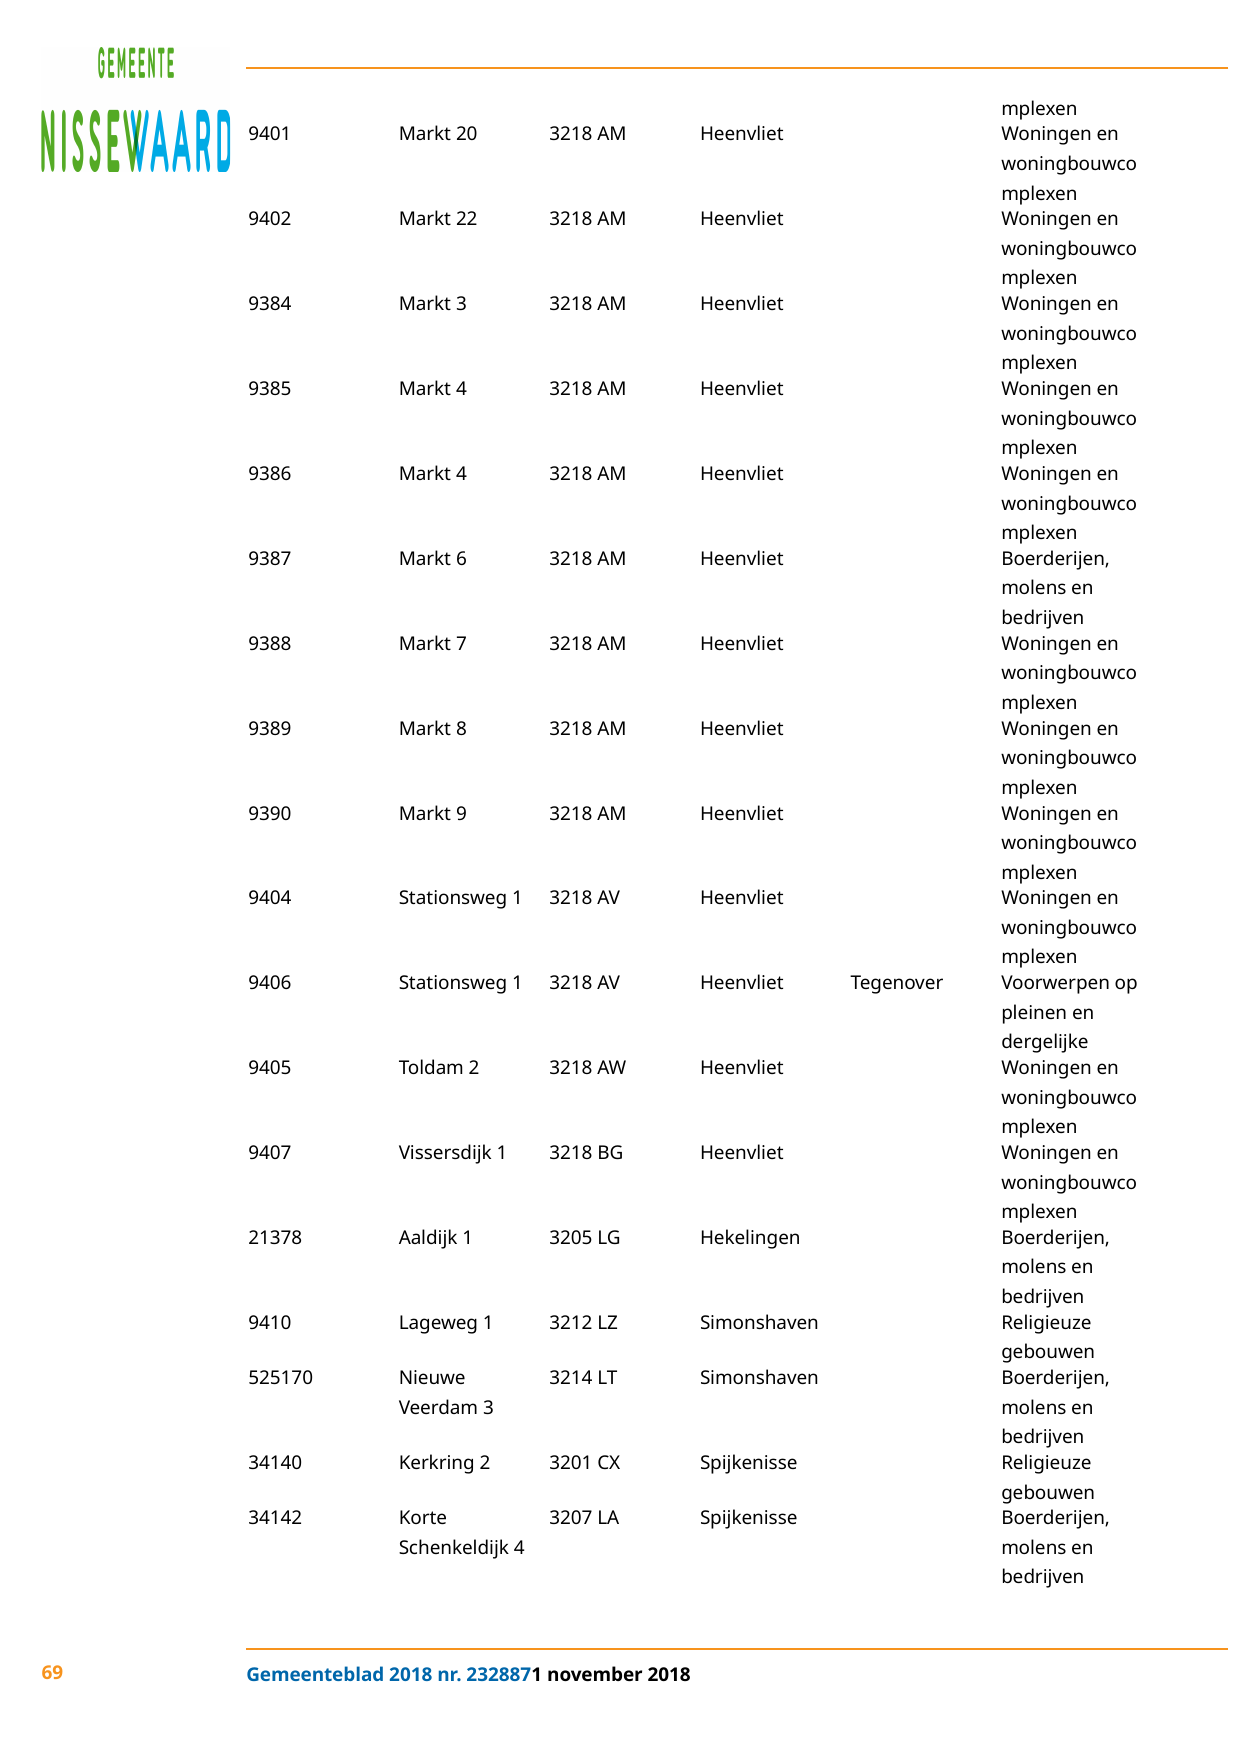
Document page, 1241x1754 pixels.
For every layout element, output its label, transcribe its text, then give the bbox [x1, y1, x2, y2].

table_cell 3205 LG [549, 1224, 700, 1309]
table_cell 9387 [248, 545, 398, 630]
table_cell 3218 AV [549, 885, 700, 969]
table_cell 3218 AM [549, 545, 700, 630]
table_cell Boerderijen, molens en bedrijven [1001, 1224, 1152, 1309]
table_cell 3201 CX [549, 1449, 700, 1504]
table_cell Woningen en woningbouwcomplexen [1001, 800, 1152, 884]
table_cell 9410 [248, 1309, 398, 1364]
table_cell [850, 1364, 1001, 1449]
table_cell 3218 AM [549, 800, 700, 884]
table_cell Heenvliet [700, 715, 850, 800]
table_cell [399, 95, 549, 121]
table_cell mplexen [1001, 95, 1152, 121]
table_cell [850, 1139, 1001, 1224]
table_cell Heenvliet [700, 121, 850, 205]
table_cell 3218 AM [549, 460, 700, 545]
table_cell [850, 1054, 1001, 1139]
table_cell 3218 AM [549, 205, 700, 290]
table_cell 9406 [248, 970, 398, 1054]
table_cell Kerkring 2 [399, 1449, 549, 1504]
table_cell 9389 [248, 715, 398, 800]
picture [176, 157, 187, 172]
table_cell Heenvliet [700, 970, 850, 1054]
table_cell Religieuze gebouwen [1001, 1309, 1152, 1364]
table_cell 9385 [248, 375, 398, 460]
table_cell Woningen en woningbouwcomplexen [1001, 1054, 1152, 1139]
picture [41, 47, 231, 172]
table_cell 9402 [248, 205, 398, 290]
table_cell Woningen en woningbouwcomplexen [1001, 460, 1152, 545]
table_cell Boerderijen, molens en bedrijven [1001, 545, 1152, 630]
table_cell 525170 [248, 1364, 398, 1449]
table_cell 3212 LZ [549, 1309, 700, 1364]
table_cell [850, 1224, 1001, 1309]
table_cell Markt 4 [399, 460, 549, 545]
table_cell Stationsweg 1 [399, 885, 549, 969]
table_cell Tegenover [850, 970, 1001, 1054]
table_cell Woningen en woningbouwcomplexen [1001, 1139, 1152, 1224]
table_cell [850, 375, 1001, 460]
table_cell Hekelingen [700, 1224, 850, 1309]
table_cell [850, 715, 1001, 800]
table_cell [850, 121, 1001, 205]
table_cell 9386 [248, 460, 398, 545]
table_cell 3218 AM [549, 375, 700, 460]
table_cell Markt 9 [399, 800, 549, 884]
table_cell Woningen en woningbouwcomplexen [1001, 375, 1152, 460]
table_cell [549, 95, 700, 121]
table_cell [850, 630, 1001, 715]
table_cell 3214 LT [549, 1364, 700, 1449]
table_cell Markt 3 [399, 290, 549, 375]
table_cell 3207 LA [549, 1505, 700, 1589]
table_cell Heenvliet [700, 1054, 850, 1139]
table_cell [700, 95, 850, 121]
table_cell Woningen en woningbouwcomplexen [1001, 885, 1152, 969]
table_cell Lageweg 1 [399, 1309, 549, 1364]
picture [201, 122, 206, 138]
picture [200, 151, 206, 172]
table_cell Religieuze gebouwen [1001, 1449, 1152, 1504]
table_cell 34140 [248, 1449, 398, 1504]
table_cell Markt 4 [399, 375, 549, 460]
table_cell Markt 22 [399, 205, 549, 290]
picture [154, 157, 165, 172]
table_cell Heenvliet [700, 205, 850, 290]
table_cell 3218 AM [549, 121, 700, 205]
table_cell 9405 [248, 1054, 398, 1139]
table_cell [850, 205, 1001, 290]
table_cell Heenvliet [700, 1139, 850, 1224]
table_cell [248, 95, 398, 121]
table_cell Markt 7 [399, 630, 549, 715]
table_cell Markt 6 [399, 545, 549, 630]
table_cell 9404 [248, 885, 398, 969]
table_cell Korte Schenkeldijk 4 [399, 1505, 549, 1589]
table_cell Aaldijk 1 [399, 1224, 549, 1309]
table_cell 9388 [248, 630, 398, 715]
table_cell [850, 545, 1001, 630]
table_cell 9384 [248, 290, 398, 375]
table_cell Boerderijen, molens en bedrijven [1001, 1364, 1152, 1449]
table_cell Heenvliet [700, 885, 850, 969]
table_cell Heenvliet [700, 290, 850, 375]
table_cell [850, 1449, 1001, 1504]
table_cell [850, 1309, 1001, 1364]
table_cell 9390 [248, 800, 398, 884]
table_cell 3218 AV [549, 970, 700, 1054]
table_cell 3218 AM [549, 715, 700, 800]
table_cell Heenvliet [700, 800, 850, 884]
table_cell Woningen en woningbouwcomplexen [1001, 630, 1152, 715]
table_cell 21378 [248, 1224, 398, 1309]
table_cell [850, 290, 1001, 375]
table_cell Spijkenisse [700, 1505, 850, 1589]
table_cell [850, 800, 1001, 884]
table_cell [850, 460, 1001, 545]
table_cell 9401 [248, 121, 398, 205]
table_cell Heenvliet [700, 460, 850, 545]
table_cell 34142 [248, 1505, 398, 1589]
table_cell Woningen en woningbouwcomplexen [1001, 205, 1152, 290]
table_cell Woningen en woningbouwcomplexen [1001, 121, 1152, 205]
table_cell 9407 [248, 1139, 398, 1224]
table_cell Woningen en woningbouwcomplexen [1001, 715, 1152, 800]
table_cell [850, 885, 1001, 969]
table_cell Simonshaven [700, 1364, 850, 1449]
table_cell 3218 AM [549, 630, 700, 715]
table_cell 3218 BG [549, 1139, 700, 1224]
table_cell Voorwerpen op pleinen en dergelijke [1001, 970, 1152, 1054]
table_cell Markt 8 [399, 715, 549, 800]
table_cell Markt 20 [399, 121, 549, 205]
table_cell Toldam 2 [399, 1054, 549, 1139]
table_cell Heenvliet [700, 545, 850, 630]
table_cell Boerderijen, molens en bedrijven [1001, 1505, 1152, 1589]
table_cell 3218 AM [549, 290, 700, 375]
table_cell Woningen en woningbouwcomplexen [1001, 290, 1152, 375]
table_cell Heenvliet [700, 375, 850, 460]
table_cell Vissersdijk 1 [399, 1139, 549, 1224]
table_cell [850, 1505, 1001, 1589]
table_cell Spijkenisse [700, 1449, 850, 1504]
picture [222, 122, 227, 160]
table_cell Nieuwe Veerdam 3 [399, 1364, 549, 1449]
table_cell Simonshaven [700, 1309, 850, 1364]
table_cell Stationsweg 1 [399, 970, 549, 1054]
table_cell [850, 95, 1001, 121]
table_cell Heenvliet [700, 630, 850, 715]
table_cell 3218 AW [549, 1054, 700, 1139]
